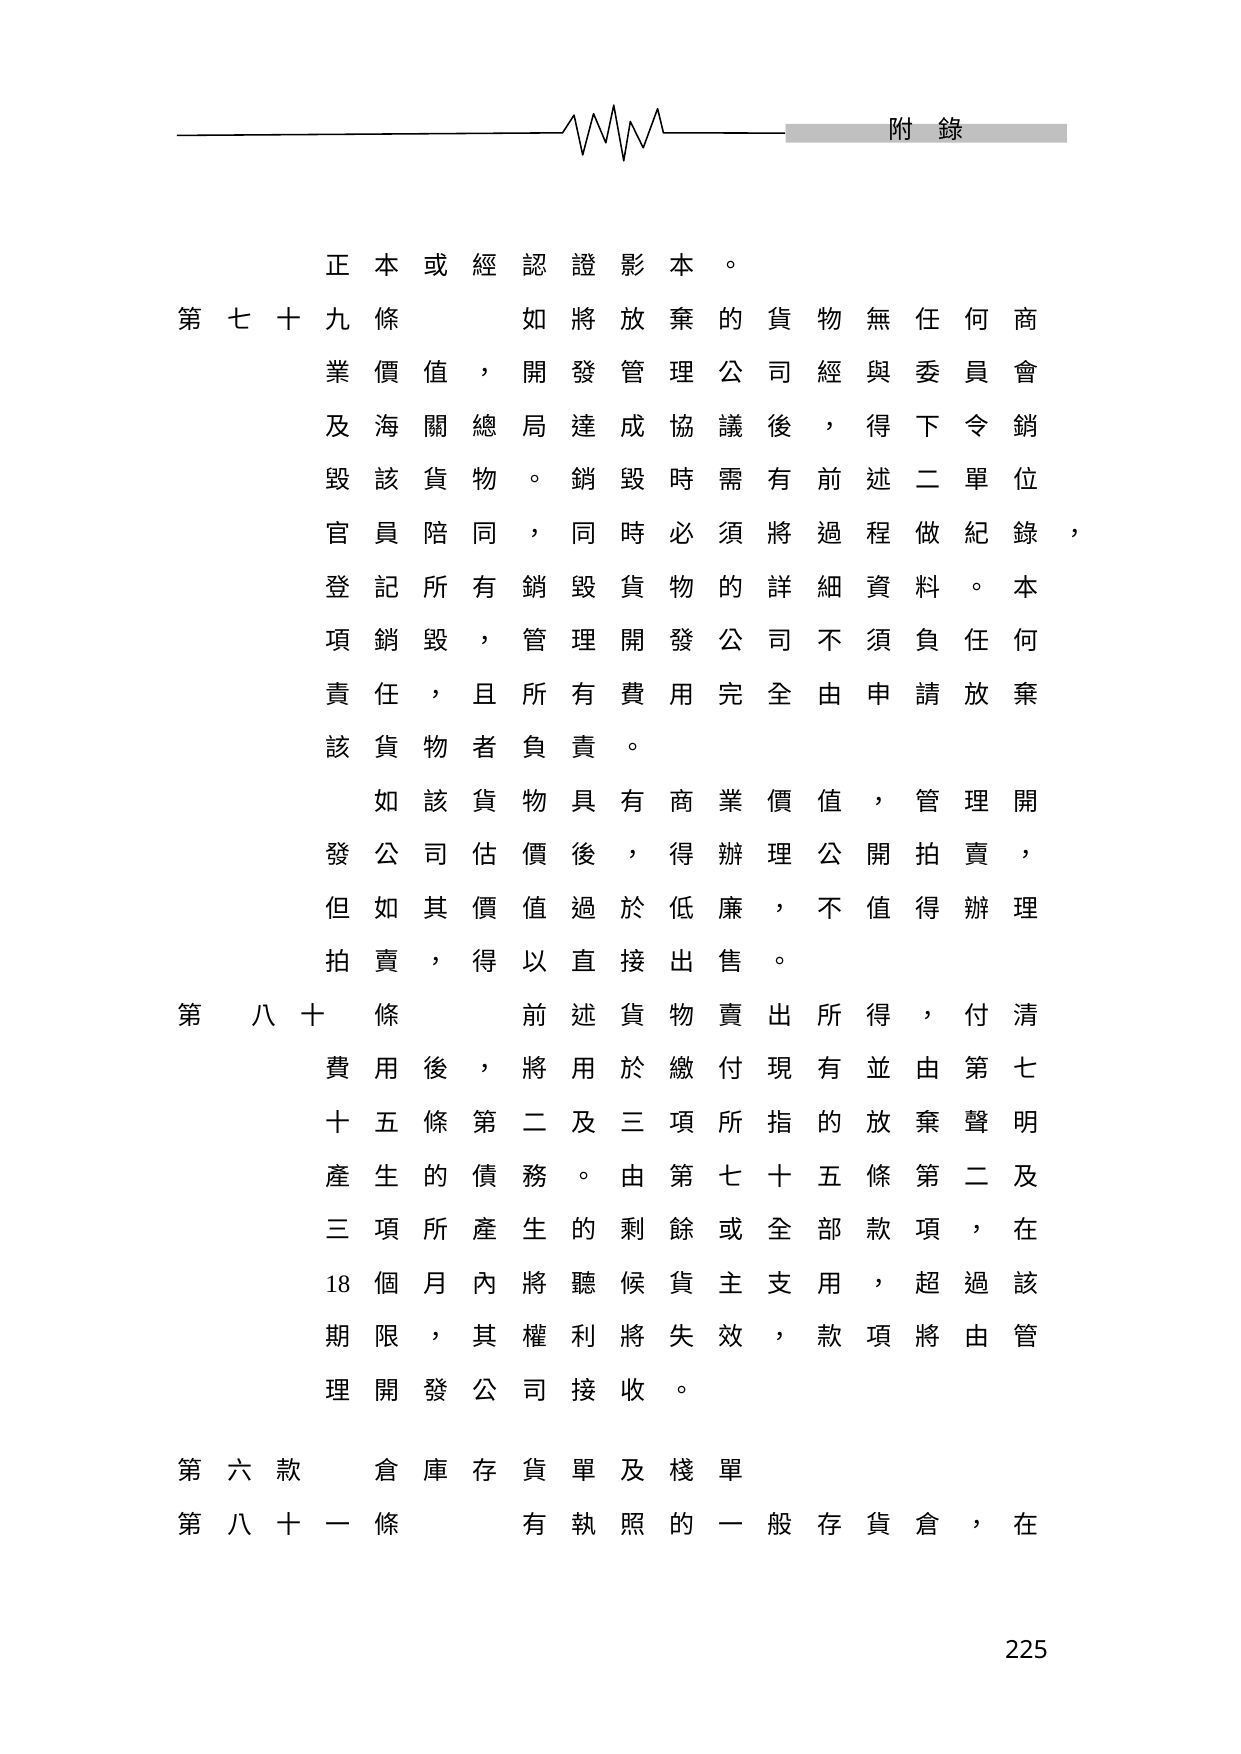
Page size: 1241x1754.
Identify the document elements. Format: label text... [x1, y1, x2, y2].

text 如該貨物具有商業價值，管理開發公司估價後，得辦理公開拍賣，但如其價值過於低廉，不值得辦理拍賣，得以直接出售。 [301, 773, 1063, 987]
text 第 八十 條 前述貨物賣出所得，付清費用後，將用於繳付現有並由第七十五條第二及三項所指的放棄聲明產生的債務。由第七十五條第二及三項所產生的剩餘或全部款項，在18個月內將聽候貨主支用，超過該期限，其權利將失效，款項將由管理開發公司接收。 [178, 987, 1063, 1415]
text 第七十九條 如將放棄的貨物無任何商業價值，開發管理公司經與委員會及海關總局達成協議後，得下令銷毀該貨物。銷毀時需有前述二單位官員陪同，同時必須將過程做紀錄，登記所有銷毀貨物的詳細資料。本項銷毀，管理開發公司不須負任何責任，且所有費用完全由申請放棄該貨物者負責。 [178, 291, 1063, 773]
text 正本或經認證影本。 [301, 237, 1063, 291]
text 第六款 倉庫存貨單及棧單 [178, 1442, 1063, 1495]
text 第八十一條 有執照的一般存貨倉，在 [178, 1495, 1063, 1549]
